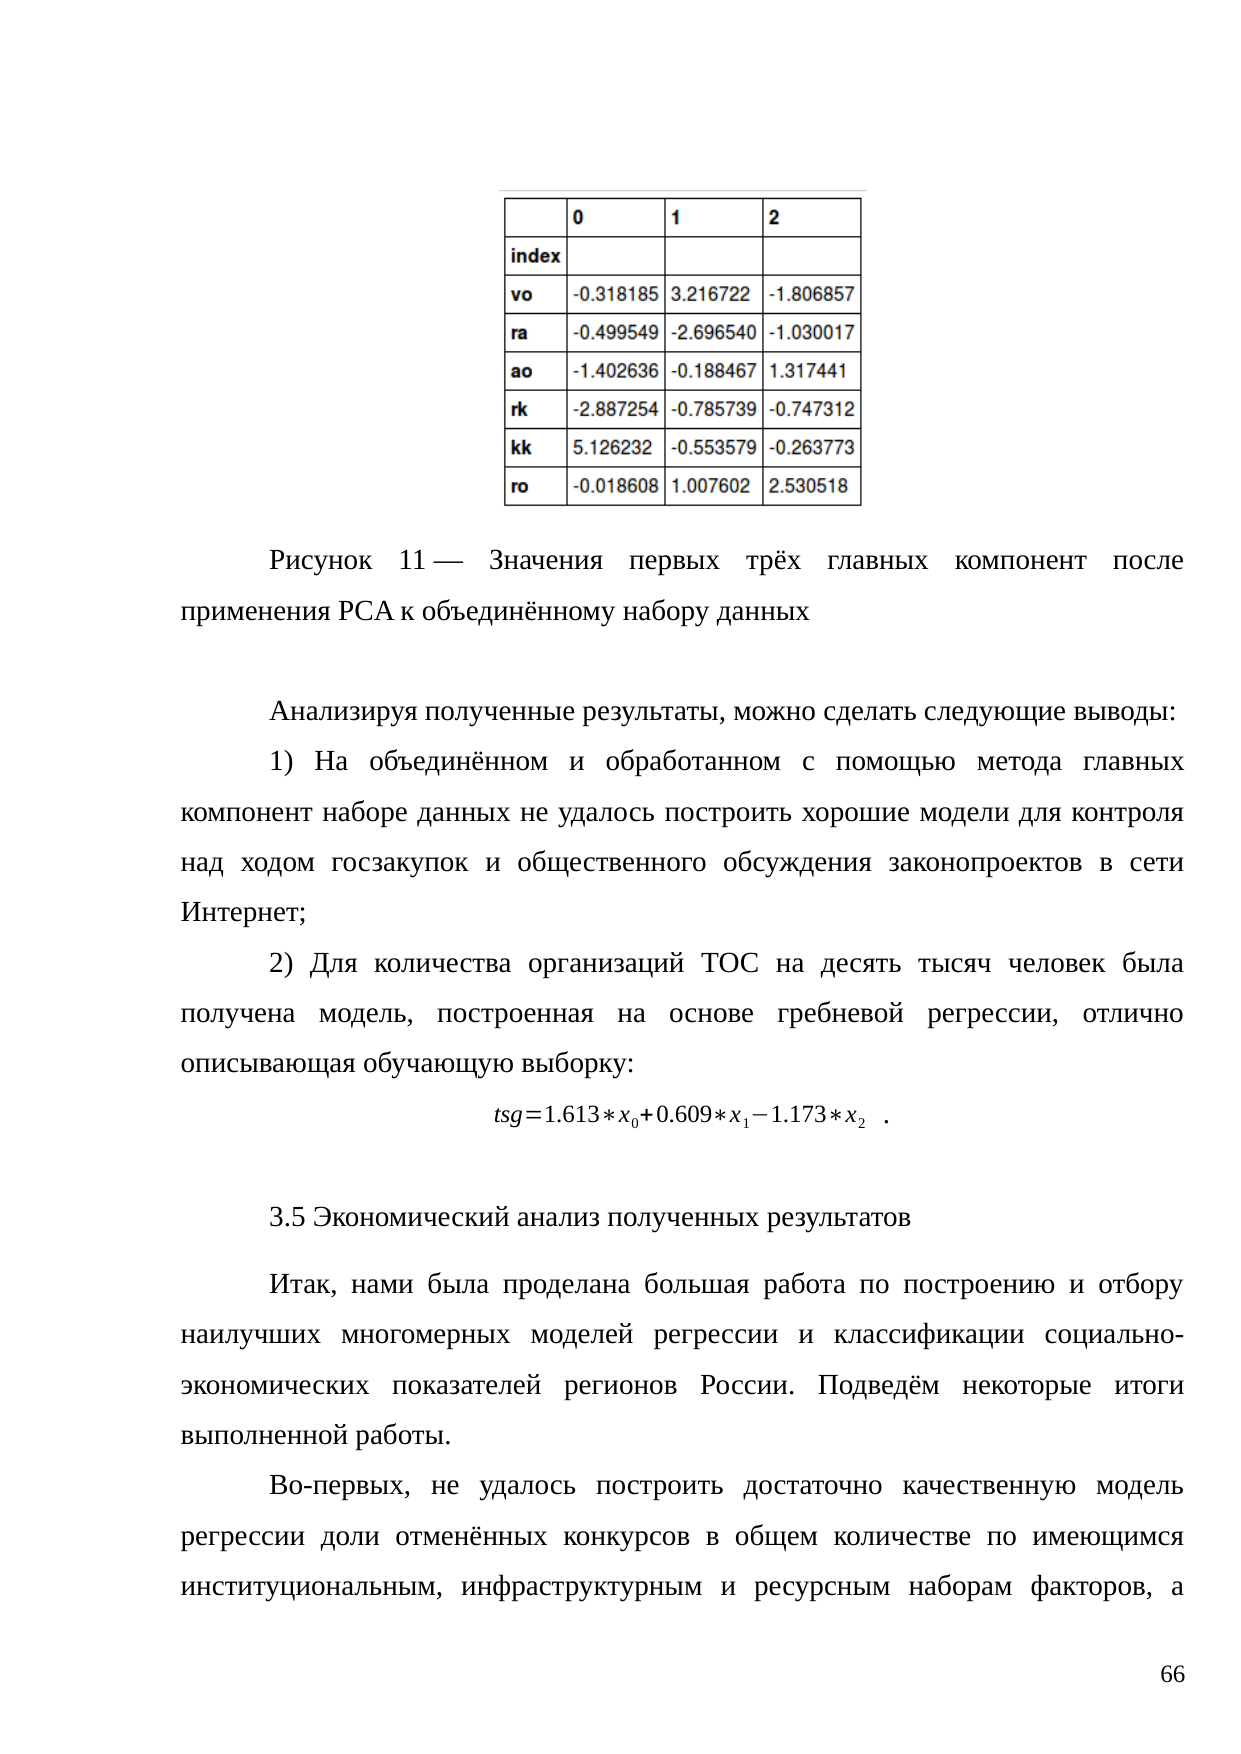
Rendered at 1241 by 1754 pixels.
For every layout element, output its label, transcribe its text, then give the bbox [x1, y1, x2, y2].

picture [499, 190, 867, 514]
text . [180, 1096, 1185, 1132]
text Анализируя полученные результаты, можно сделать следующие выводы: [180, 693, 1185, 727]
text Рисунок 11 — Значения первых трёх главных компонент после применения PCA к объединённому набору данных [180, 542, 1185, 626]
text Итак, нами была проделана большая работа по построению и отбору наилучших многомерных моделей регрессии и классификации социально-экономических показателей регионов России. Подведём некоторые итоги выполненной работы. [180, 1266, 1185, 1451]
text 1) На объединённом и обработанном с помощью метода главных компонент наборе данных не удалось построить хорошие модели для контроля над ходом госзакупок и общественного обсуждения законопроектов в сети Интернет; [180, 743, 1185, 928]
text 3.5 Экономический анализ полученных результатов [180, 1199, 1185, 1233]
text 2) Для количества организаций ТОС на десять тысяч человек была получена модель, построенная на основе гребневой регрессии, отлично описывающая обучающую выборку: [180, 945, 1185, 1079]
text Во-первых, не удалось построить достаточно качественную модель регрессии доли отменённых конкурсов в общем количестве по имеющимся институциональным, инфраструктурным и ресурсным наборам факторов, а [180, 1467, 1185, 1602]
